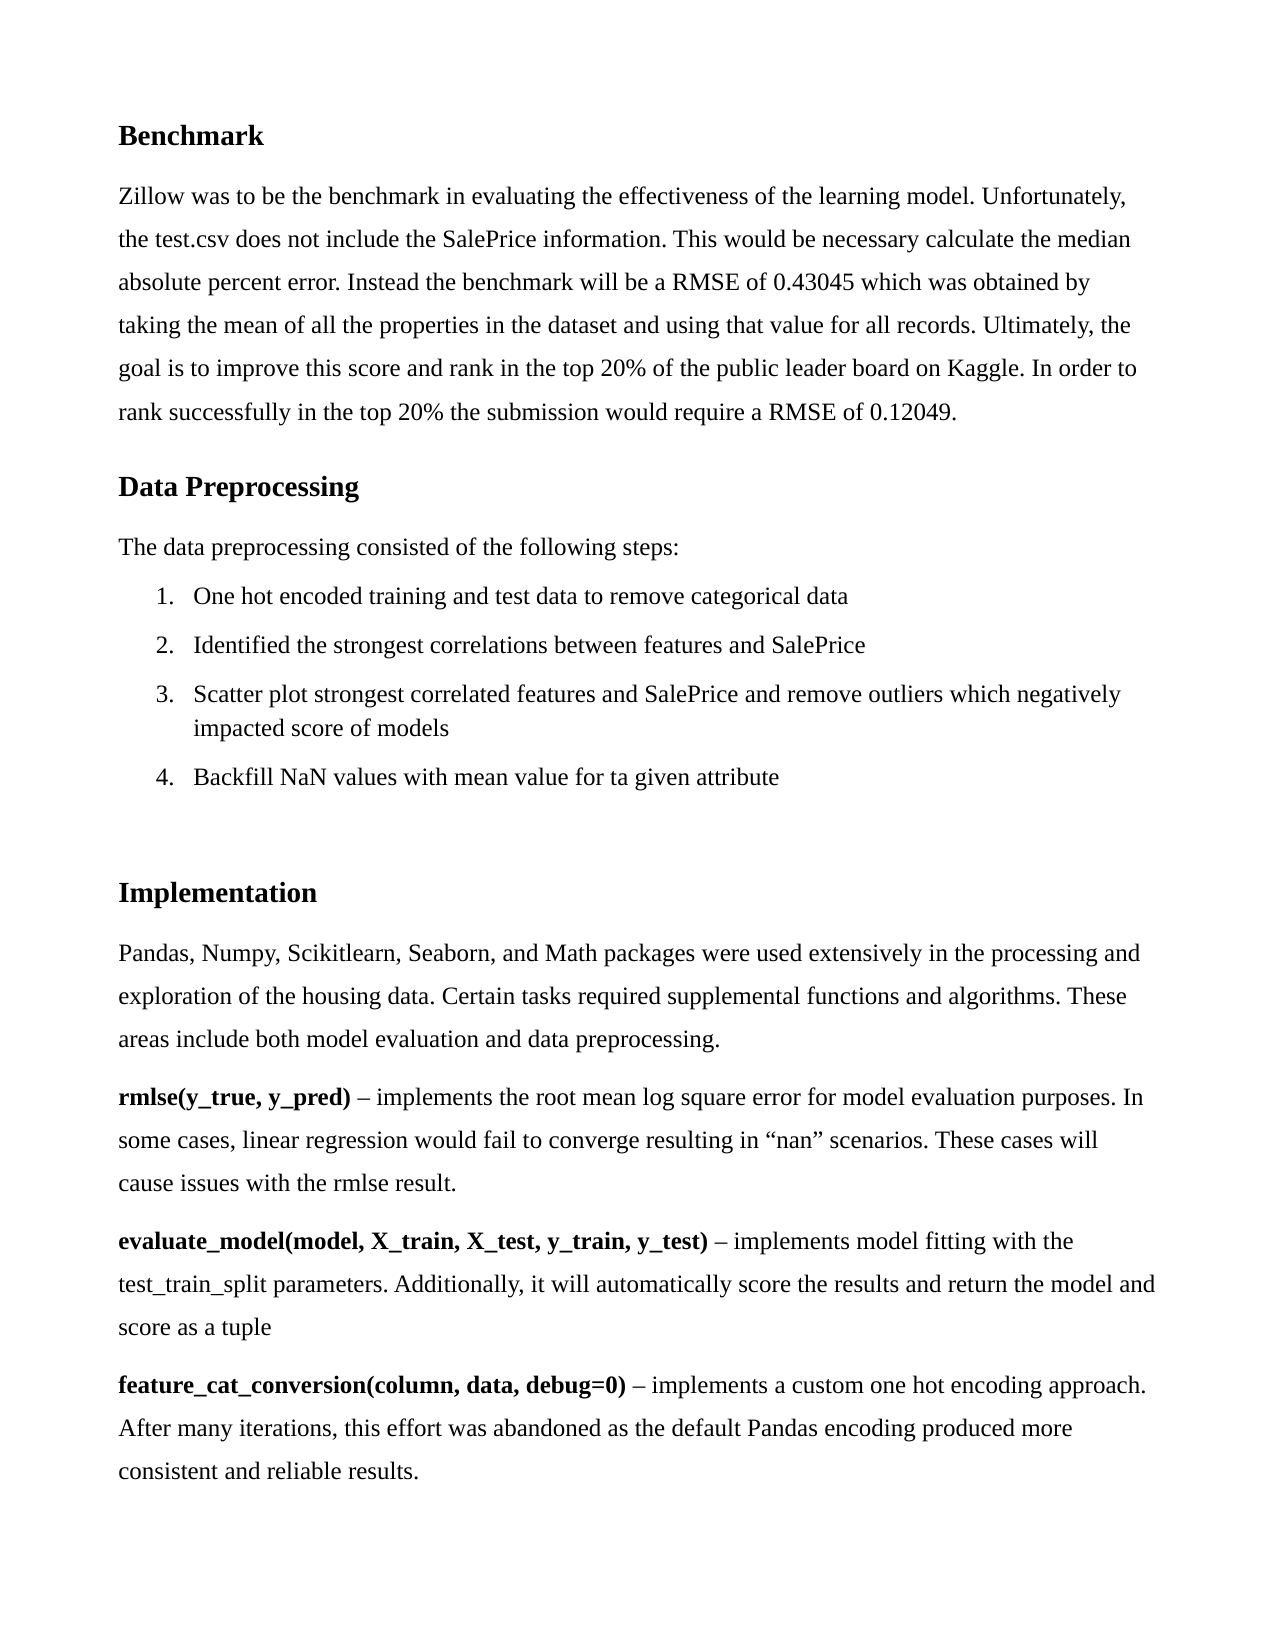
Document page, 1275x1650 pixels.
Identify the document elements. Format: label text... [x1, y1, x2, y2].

text Pandas, Numpy, Scikitlearn, Seaborn, and Math packages were used extensively in the processing and exploration of the housing data. Certain tasks required supplemental functions and algorithms. These areas include both model evaluation and data preprocessing. [118, 938, 1157, 1053]
subtitle Benchmark [118, 118, 1157, 152]
list Identified the strongest correlations between features and SalePrice [156, 630, 1157, 658]
list Backfill NaN values with mean value for ta given attribute [156, 762, 1157, 791]
list Scatter plot strongest correlated features and SalePrice and remove outliers which negatively impacted score of models [156, 679, 1157, 742]
text rmlse(y_true, y_pred) – implements the root mean log square error for model evaluation purposes. In some cases, linear regression would fail to converge resulting in “nan” scenarios. These cases will cause issues with the rmlse result. [118, 1082, 1157, 1197]
text The data preprocessing consisted of the following steps: [118, 532, 1157, 560]
subtitle Implementation [118, 875, 1157, 909]
subtitle Data Preprocessing [118, 469, 1157, 502]
list One hot encoded training and test data to remove categorical data [156, 581, 1157, 609]
text feature_cat_conversion(column, data, debug=0) – implements a custom one hot encoding approach. After many iterations, this effort was abandoned as the default Pandas encoding produced more consistent and reliable results. [118, 1370, 1157, 1485]
text evaluate_model(model, X_train, X_test, y_train, y_test) – implements model fitting with the test_train_split parameters. Additionally, it will automatically score the results and return the model and score as a tuple [118, 1226, 1157, 1341]
text Zillow was to be the benchmark in evaluating the effectiveness of the learning model. Unfortunately, the test.csv does not include the SalePrice information. This would be necessary calculate the median absolute percent error. Instead the benchmark will be a RMSE of 0.43045 which was obtained by taking the mean of all the properties in the dataset and using that value for all records. Ultimately, the goal is to improve this score and rank in the top 20% of the public leader board on Kaggle. In order to rank successfully in the top 20% the submission would require a RMSE of 0.12049. [118, 181, 1157, 425]
